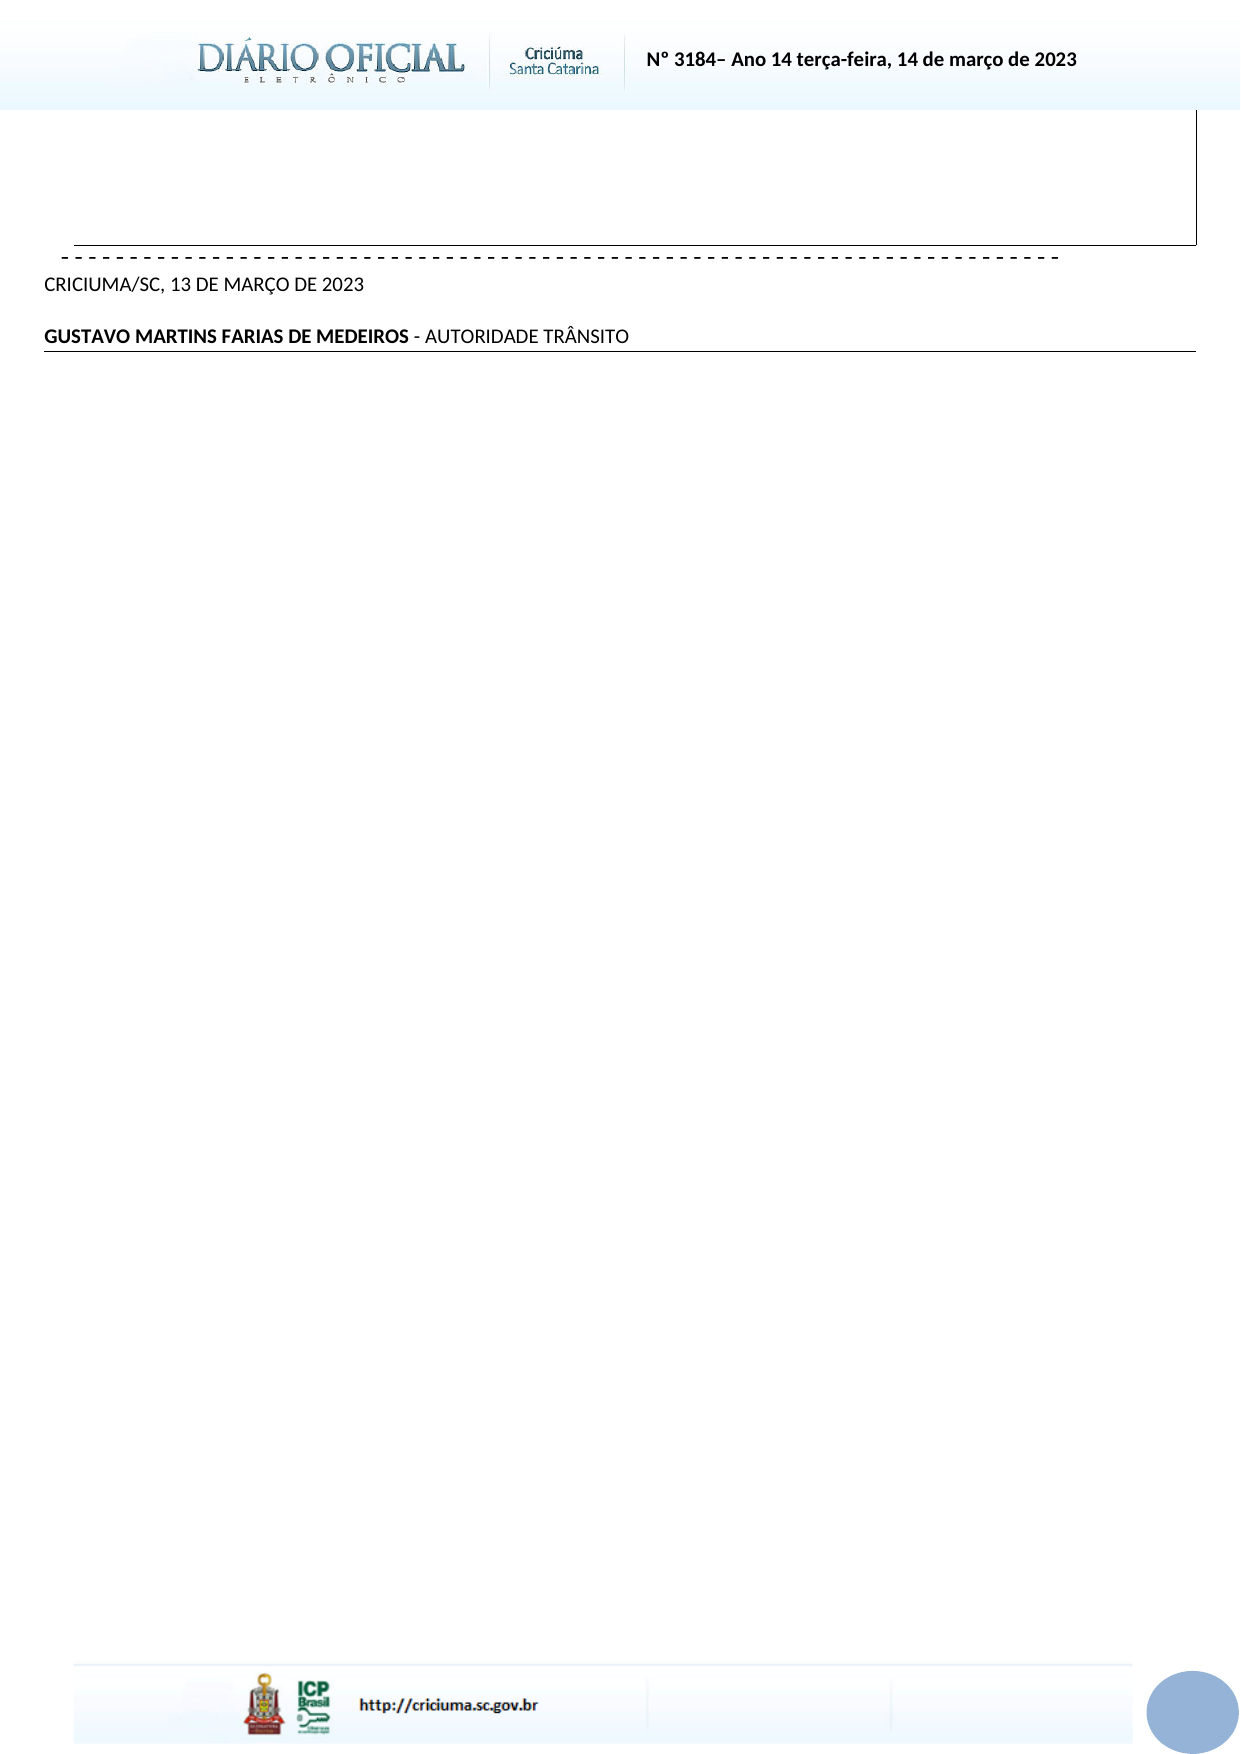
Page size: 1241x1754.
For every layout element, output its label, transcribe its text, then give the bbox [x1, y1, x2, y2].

text ------------------------------------------------------------------------- [44, 245, 1196, 271]
text GUSTAVO MARTINS FARIAS DE MEDEIROS - AUTORIDADE TRÂNSITO [44, 297, 1196, 351]
text CRICIUMA/SC, 13 DE MARÇO DE 2023 [44, 271, 1196, 297]
